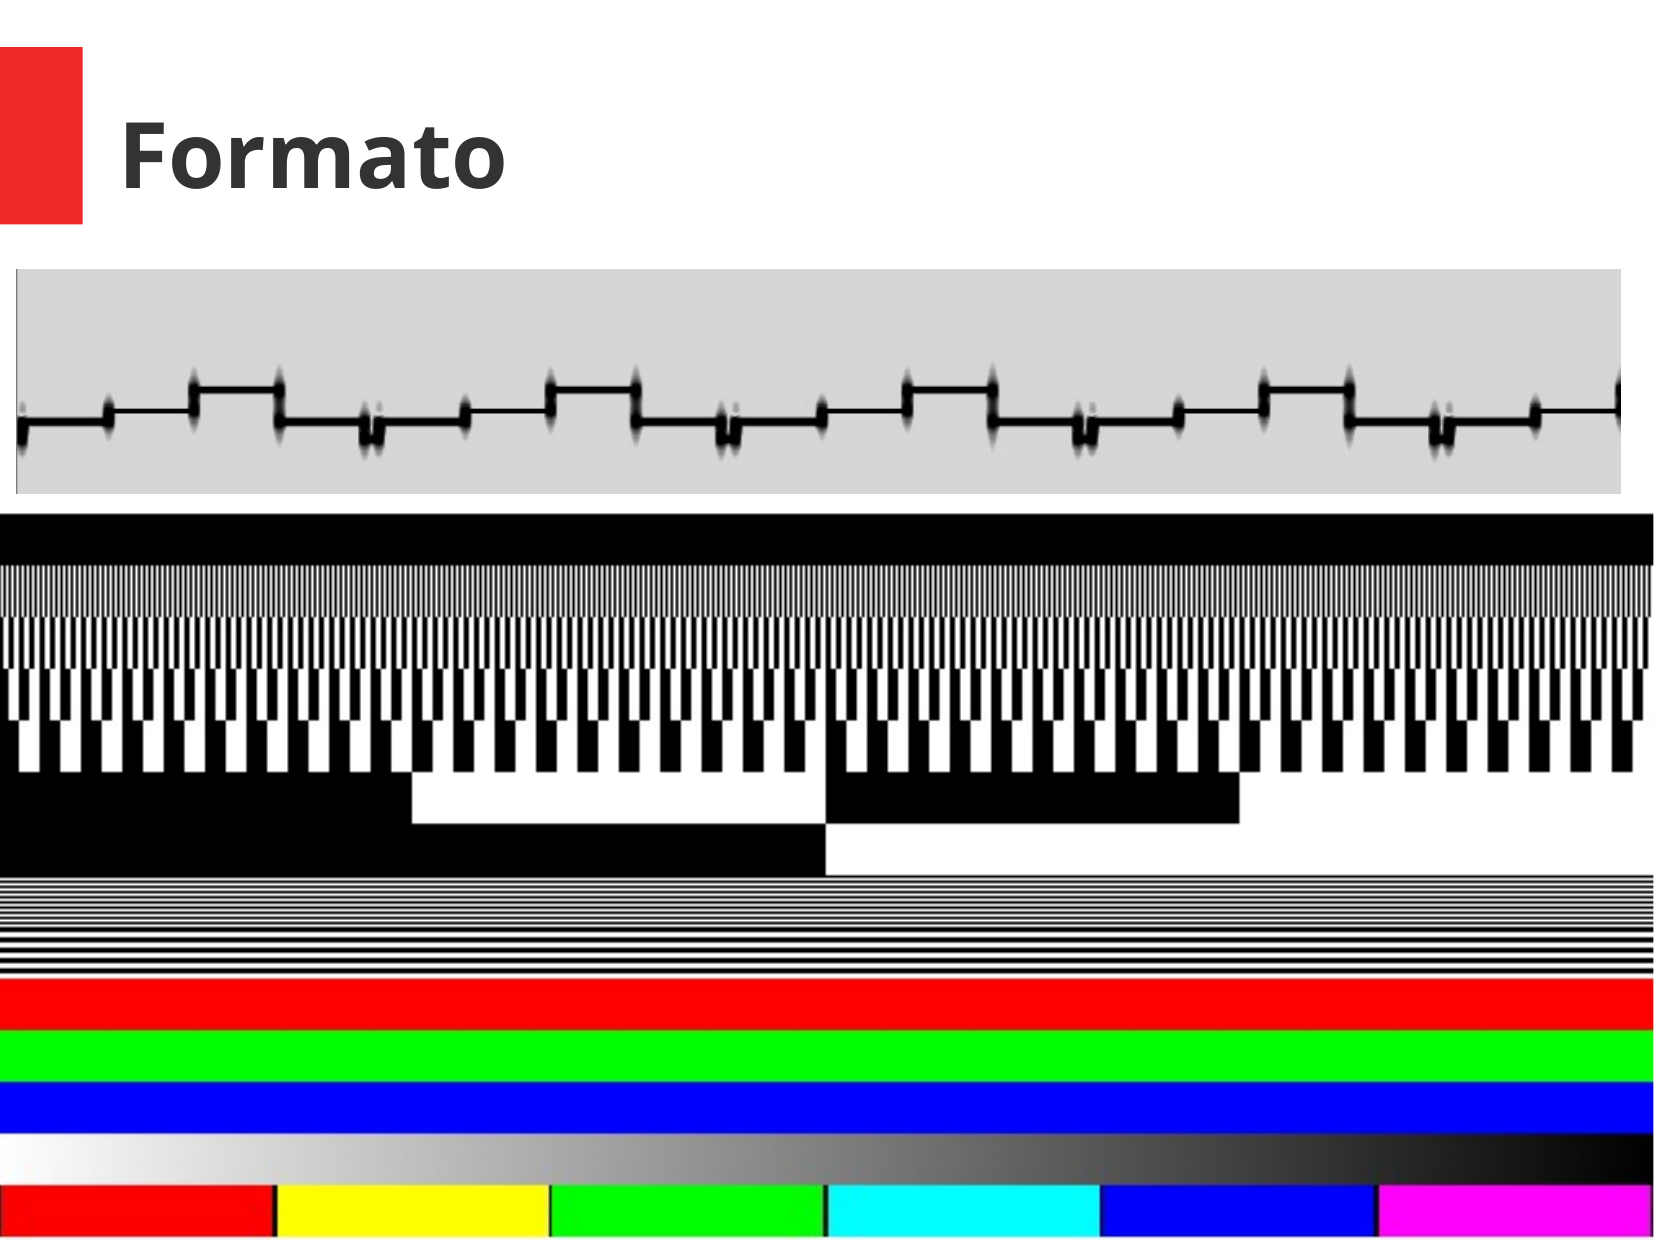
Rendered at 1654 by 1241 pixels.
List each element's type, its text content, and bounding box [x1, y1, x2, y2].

title Formato [118, 49, 1571, 257]
picture [0, 269, 1654, 1241]
